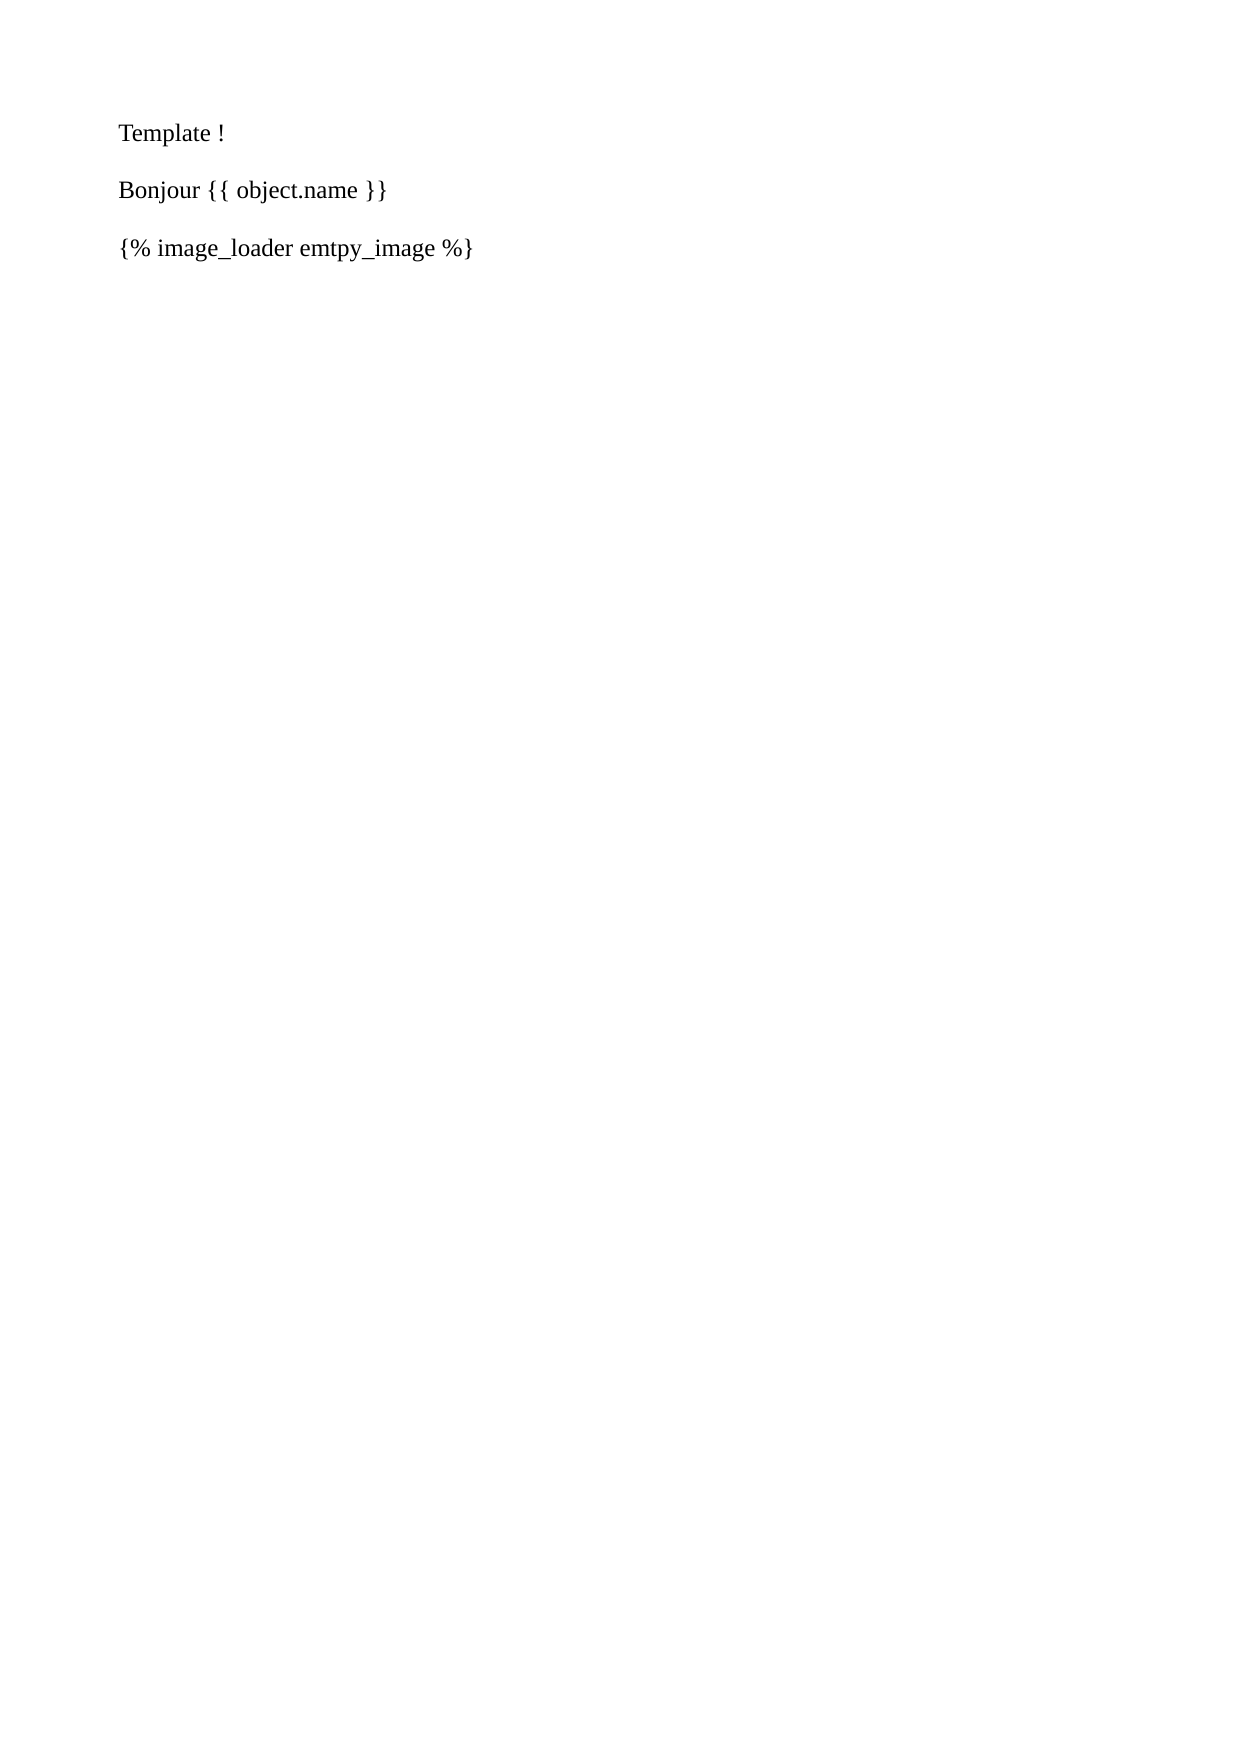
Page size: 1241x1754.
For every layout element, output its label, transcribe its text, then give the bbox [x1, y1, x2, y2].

text {% image_loader emtpy_image %} [118, 233, 1122, 262]
text Bonjour {{ object.name }} [118, 176, 1122, 204]
text Template ! [118, 118, 1122, 147]
